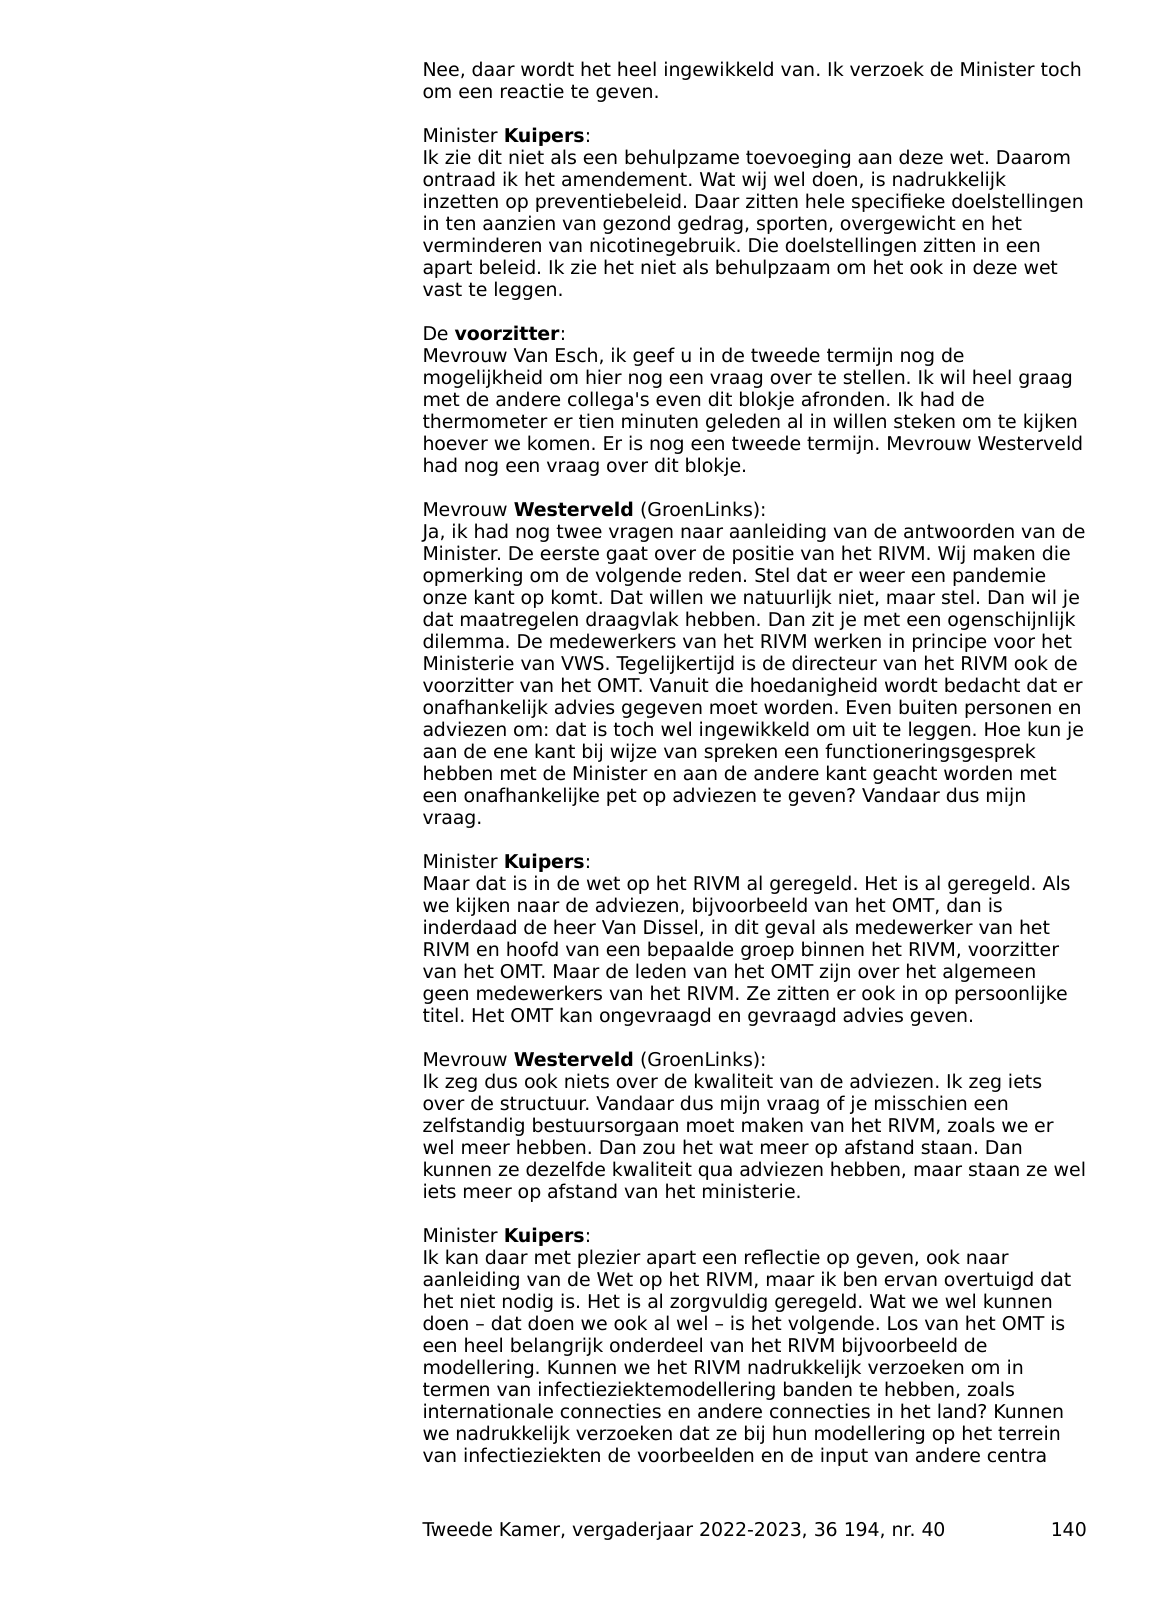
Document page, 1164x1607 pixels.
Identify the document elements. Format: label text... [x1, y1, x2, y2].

text Minister Kuipers: [422, 1225, 1087, 1247]
text Mevrouw Westerveld (GroenLinks): [422, 1049, 1087, 1071]
text Nee, daar wordt het heel ingewikkeld van. Ik verzoek de Minister toch om een reactie te geven. [422, 59, 1087, 103]
text Ik zeg dus ook niets over de kwaliteit van de adviezen. Ik zeg iets over de structuur. Vandaar dus mijn vraag of je misschien een zelfstandig bestuursorgaan moet maken van het RIVM, zoals we er wel meer hebben. Dan zou het wat meer op afstand staan. Dan kunnen ze dezelfde kwaliteit qua adviezen hebben, maar staan ze wel iets meer op afstand van het ministerie. [422, 1071, 1087, 1203]
text Mevrouw Van Esch, ik geef u in de tweede termijn nog de mogelijkheid om hier nog een vraag over te stellen. Ik wil heel graag met de andere collega's even dit blokje afronden. Ik had de thermometer er tien minuten geleden al in willen steken om te kijken hoever we komen. Er is nog een tweede termijn. Mevrouw Westerveld had nog een vraag over dit blokje. [422, 345, 1087, 477]
text De voorzitter: [422, 323, 1087, 345]
text Ja, ik had nog twee vragen naar aanleiding van de antwoorden van de Minister. De eerste gaat over de positie van het RIVM. Wij maken die opmerking om de volgende reden. Stel dat er weer een pandemie onze kant op komt. Dat willen we natuurlijk niet, maar stel. Dan wil je dat maatregelen draagvlak hebben. Dan zit je met een ogenschijnlijk dilemma. De medewerkers van het RIVM werken in principe voor het Ministerie van VWS. Tegelijkertijd is de directeur van het RIVM ook de voorzitter van het OMT. Vanuit die hoedanigheid wordt bedacht dat er onafhankelijk advies gegeven moet worden. Even buiten personen en adviezen om: dat is toch wel ingewikkeld om uit te leggen. Hoe kun je aan de ene kant bij wijze van spreken een functioneringsgesprek hebben met de Minister en aan de andere kant geacht worden met een onafhankelijke pet op adviezen te geven? Vandaar dus mijn vraag. [422, 521, 1087, 829]
text Minister Kuipers: [422, 851, 1087, 873]
text Minister Kuipers: [422, 125, 1087, 147]
text Ik zie dit niet als een behulpzame toevoeging aan deze wet. Daarom ontraad ik het amendement. Wat wij wel doen, is nadrukkelijk inzetten op preventiebeleid. Daar zitten hele specifieke doelstellingen in ten aanzien van gezond gedrag, sporten, overgewicht en het verminderen van nicotinegebruik. Die doelstellingen zitten in een apart beleid. Ik zie het niet als behulpzaam om het ook in deze wet vast te leggen. [422, 147, 1087, 301]
text Mevrouw Westerveld (GroenLinks): [422, 499, 1087, 521]
text Maar dat is in de wet op het RIVM al geregeld. Het is al geregeld. Als we kijken naar de adviezen, bijvoorbeeld van het OMT, dan is inderdaad de heer Van Dissel, in dit geval als medewerker van het RIVM en hoofd van een bepaalde groep binnen het RIVM, voorzitter van het OMT. Maar de leden van het OMT zijn over het algemeen geen medewerkers van het RIVM. Ze zitten er ook in op persoonlijke titel. Het OMT kan ongevraagd en gevraagd advies geven. [422, 873, 1087, 1027]
text Ik kan daar met plezier apart een reflectie op geven, ook naar aanleiding van de Wet op het RIVM, maar ik ben ervan overtuigd dat het niet nodig is. Het is al zorgvuldig geregeld. Wat we wel kunnen doen – dat doen we ook al wel – is het volgende. Los van het OMT is een heel belangrijk onderdeel van het RIVM bijvoorbeeld de modellering. Kunnen we het RIVM nadrukkelijk verzoeken om in termen van infectieziektemodellering banden te hebben, zoals internationale connecties en andere connecties in het land? Kunnen we nadrukkelijk verzoeken dat ze bij hun modellering op het terrein van infectieziekten de voorbeelden en de input van andere centra [422, 1247, 1087, 1467]
